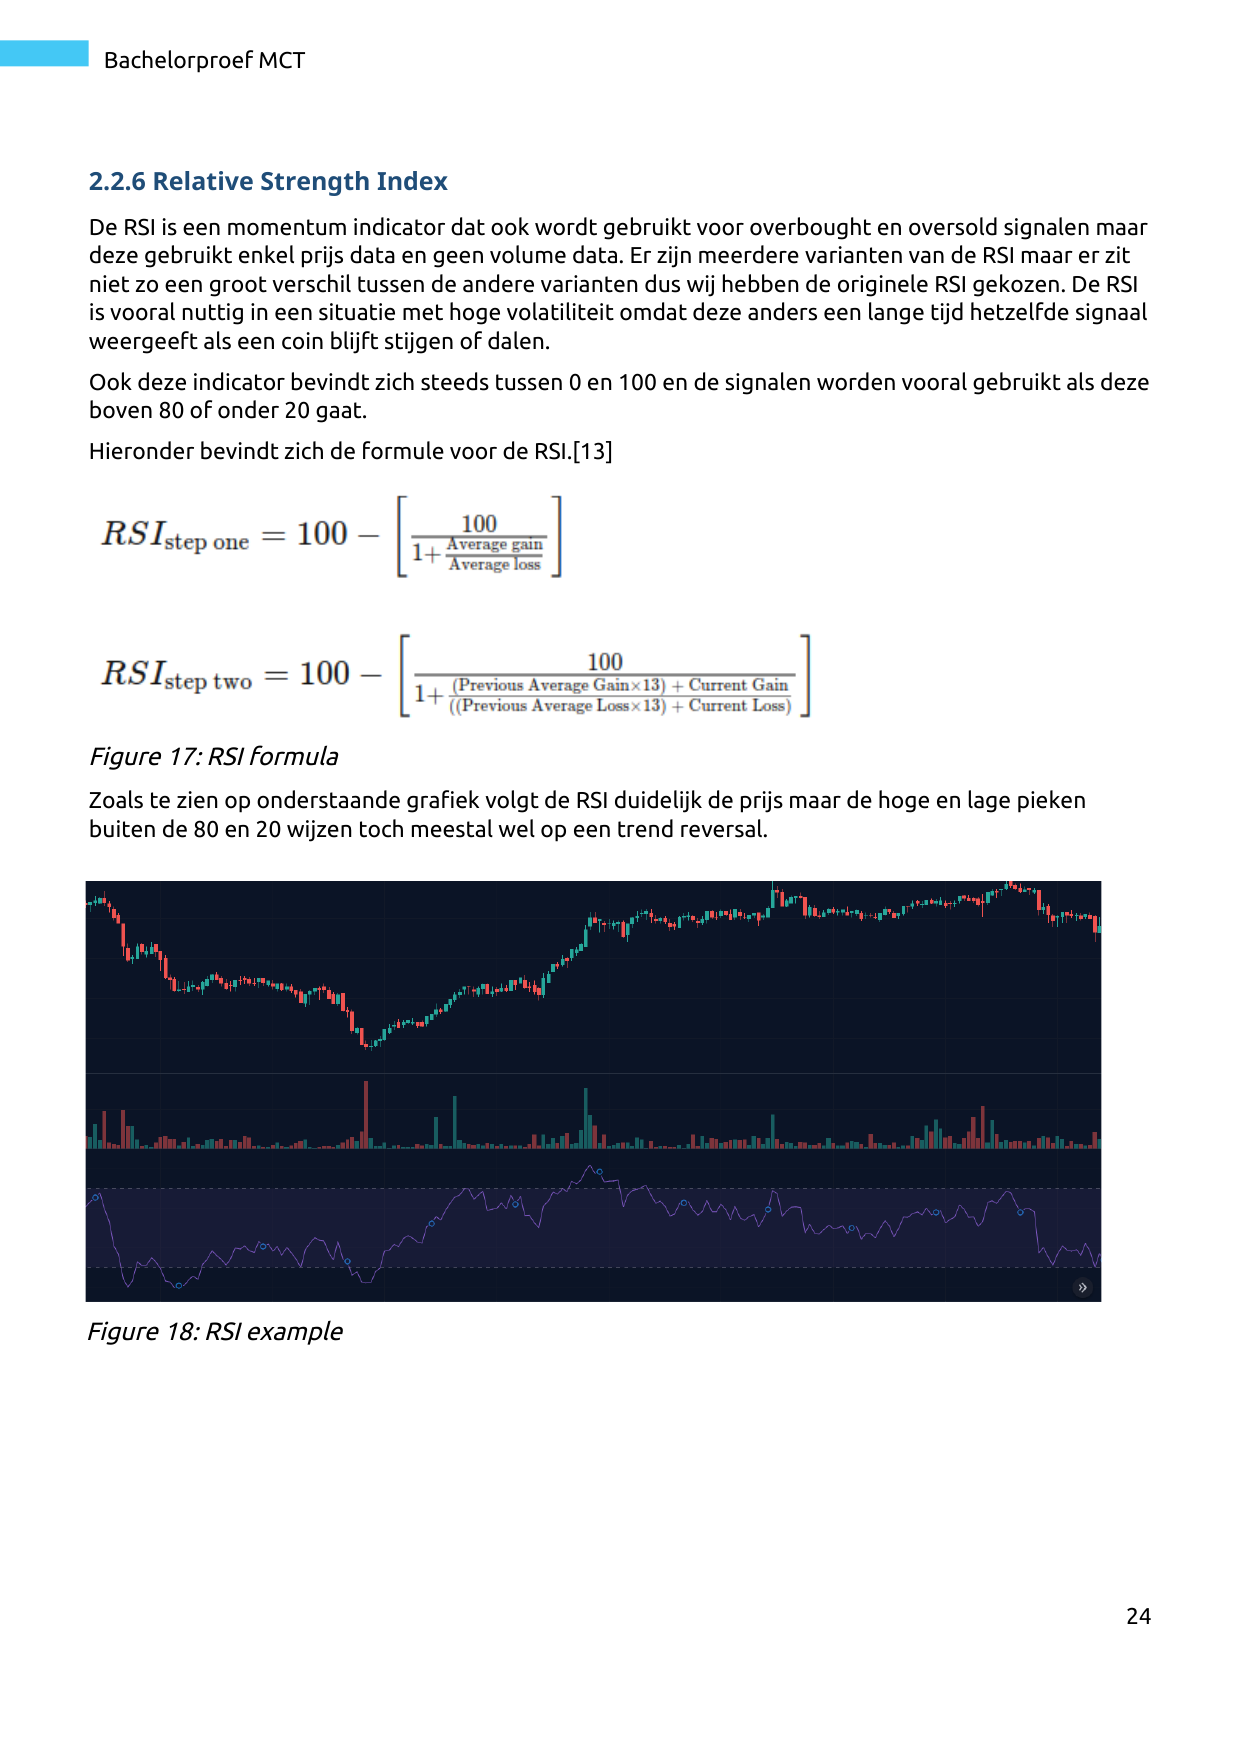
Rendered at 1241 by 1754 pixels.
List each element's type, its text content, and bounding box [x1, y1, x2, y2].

text Figure 18: RSI example [86, 1302, 1101, 1345]
text Zoals te zien op onderstaande grafiek volgt de RSI duidelijk de prijs maar de hoge en lage pieken buiten de 80 en 20 wijzen toch meestal wel op een trend reversal. [88, 478, 1152, 842]
picture [85, 881, 1102, 1302]
picture [88, 490, 821, 727]
subtitle 2.2.6 Relative Strength Index [89, 164, 1152, 198]
text De RSI is een momentum indicator dat ook wordt gebruikt voor overbought en oversold signalen maar deze gebruikt enkel prijs data en geen volume data. Er zijn meerdere varianten van de RSI maar er zit niet zo een groot verschil tussen de andere varianten dus wij hebben de originele RSI gekozen. De RSI is vooral nuttig in een situatie met hoge volatiliteit omdat deze anders een lange tijd hetzelfde signaal weergeeft als een coin blijft stijgen of dalen. [89, 213, 1152, 353]
text Hieronder bevindt zich de formule voor de RSI.[13] [89, 437, 1152, 464]
text Figure 17: RSI formula [88, 727, 821, 770]
text [86, 869, 1101, 881]
text Ook deze indicator bevindt zich steeds tussen 0 en 100 en de signalen worden vooral gebruikt als deze boven 80 of onder 20 gaat. [89, 368, 1152, 423]
